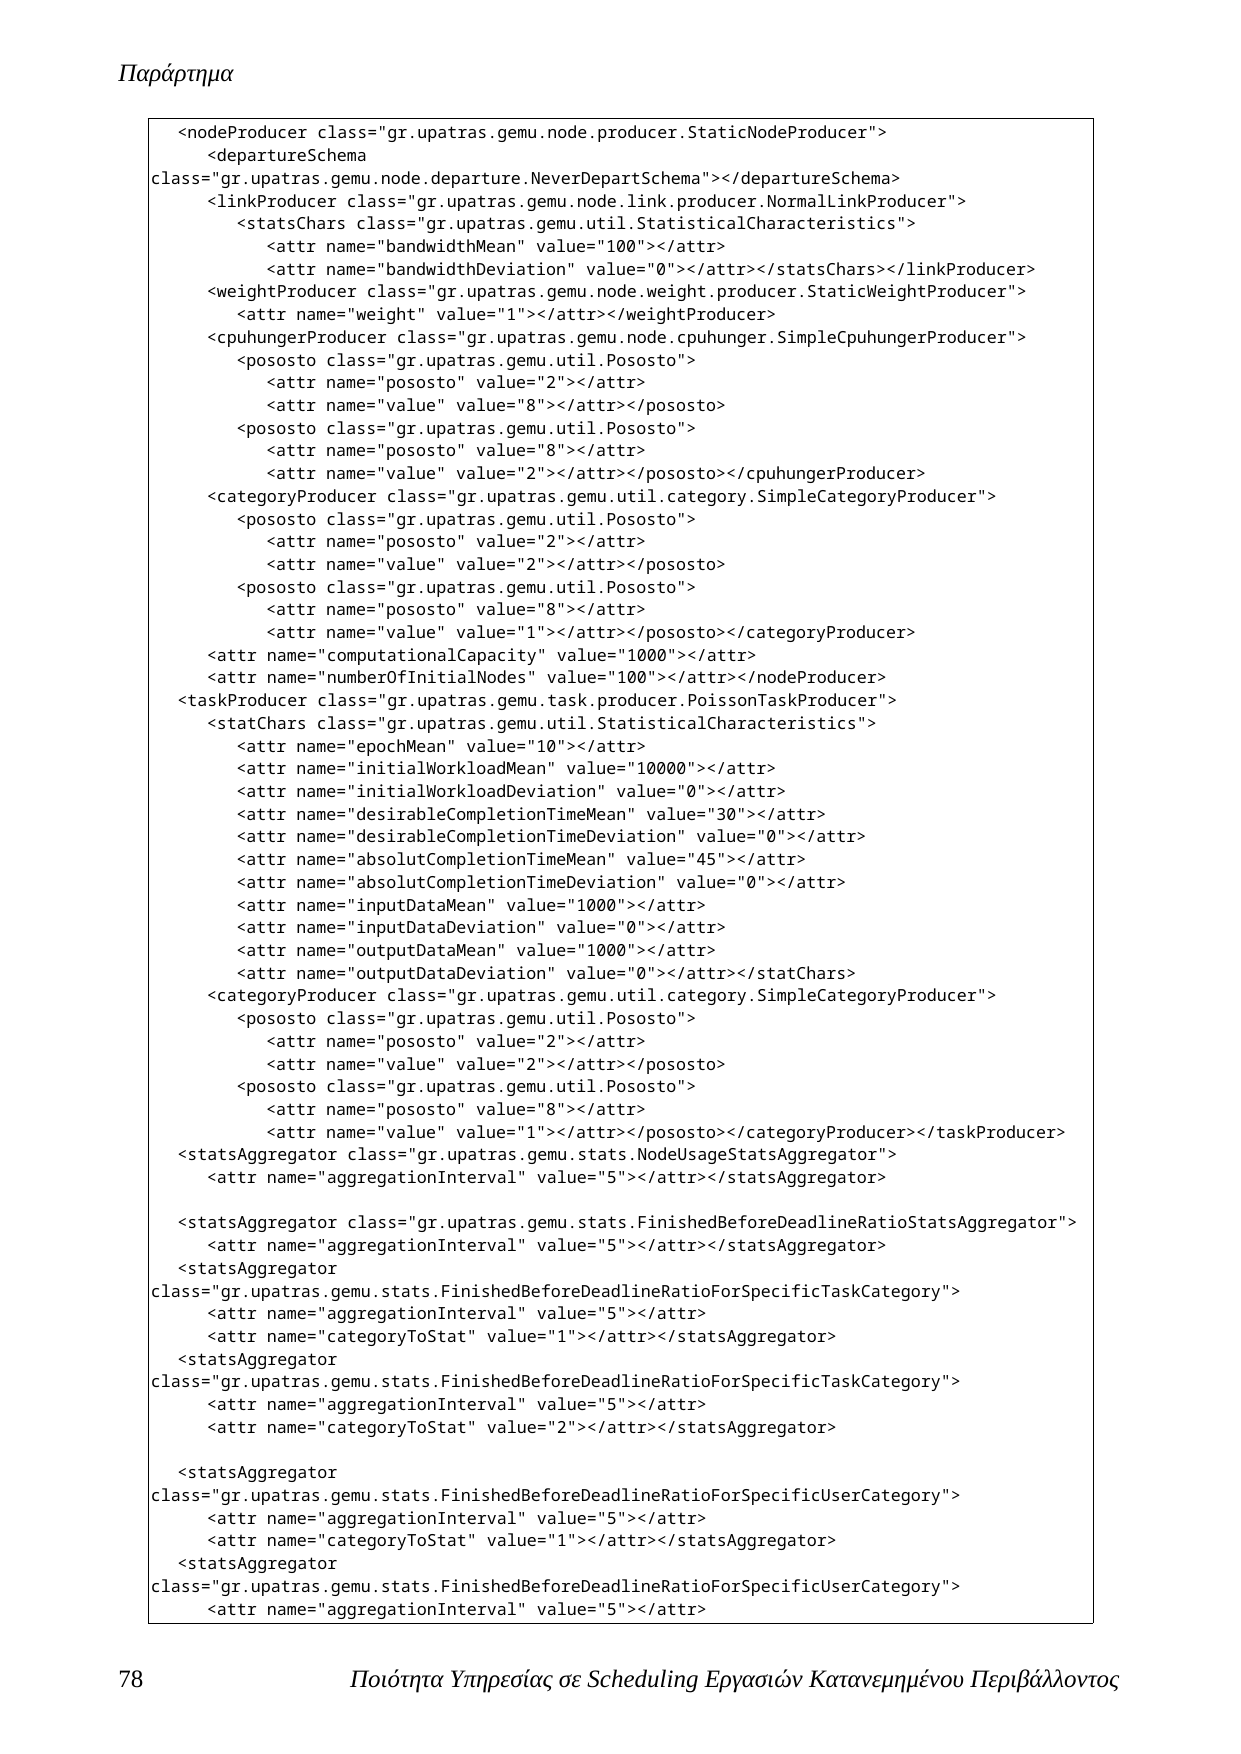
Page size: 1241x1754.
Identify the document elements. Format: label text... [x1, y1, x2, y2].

text <statChars class="gr.upatras.gemu.util.StatisticalCharacteristics"> [149, 708, 1093, 731]
text <statsChars class="gr.upatras.gemu.util.StatisticalCharacteristics"> [149, 209, 1093, 232]
text <pososto class="gr.upatras.gemu.util.Pososto"> [149, 413, 1093, 436]
text <attr name="outputDataMean" value="1000"></attr> [149, 936, 1093, 958]
text <attr name="pososto" value="8"></attr> [149, 1094, 1093, 1117]
text <attr name="aggregationInterval" value="5"></attr></statsAggregator> [149, 1163, 1093, 1188]
text <categoryProducer class="gr.upatras.gemu.util.category.SimpleCategoryProducer"> [149, 481, 1093, 504]
text <attr name="value" value="2"></attr></pososto></cpuhungerProducer> [149, 459, 1093, 481]
text <attr name="outputDataDeviation" value="0"></attr></statChars> [149, 958, 1093, 981]
text <attr name="weight" value="1"></attr></weightProducer> [149, 300, 1093, 322]
text <cpuhungerProducer class="gr.upatras.gemu.node.cpuhunger.SimpleCpuhungerProducer"> [149, 322, 1093, 345]
text <attr name="epochMean" value="10"></attr> [149, 731, 1093, 754]
text <attr name="value" value="2"></attr></pososto> [149, 1049, 1093, 1072]
text <attr name="value" value="1"></attr></pososto></categoryProducer></taskProducer> [149, 1117, 1093, 1140]
text <attr name="categoryToStat" value="1"></attr></statsAggregator> [149, 1322, 1093, 1344]
text <attr name="initialWorkloadMean" value="10000"></attr> [149, 754, 1093, 777]
text <attr name="aggregationInterval" value="5"></attr> [149, 1594, 1093, 1623]
text <statsAggregator class="gr.upatras.gemu.stats.FinishedBeforeDeadlineRatioForSpecificTaskCategory"> [149, 1253, 1093, 1299]
text <attr name="pososto" value="8"></attr> [149, 595, 1093, 618]
text <attr name="categoryToStat" value="2"></attr></statsAggregator> [149, 1412, 1093, 1438]
text <attr name="absolutCompletionTimeMean" value="45"></attr> [149, 845, 1093, 867]
text <attr name="value" value="2"></attr></pososto> [149, 549, 1093, 572]
text <attr name="bandwidthDeviation" value="0"></attr></statsChars></linkProducer> [149, 254, 1093, 277]
text <statsAggregator class="gr.upatras.gemu.stats.FinishedBeforeDeadlineRatioForSpecificUserCategory"> [149, 1458, 1093, 1503]
text <attr name="pososto" value="2"></attr> [149, 368, 1093, 391]
text <statsAggregator class="gr.upatras.gemu.stats.FinishedBeforeDeadlineRatioStatsAggregator"> [149, 1208, 1093, 1231]
text <attr name="aggregationInterval" value="5"></attr> [149, 1503, 1093, 1526]
text <pososto class="gr.upatras.gemu.util.Pososto"> [149, 345, 1093, 368]
text <pososto class="gr.upatras.gemu.util.Pososto"> [149, 1072, 1093, 1094]
text <attr name="numberOfInitialNodes" value="100"></attr></nodeProducer> [149, 663, 1093, 686]
text <statsAggregator class="gr.upatras.gemu.stats.FinishedBeforeDeadlineRatioForSpecificUserCategory"> [149, 1549, 1093, 1594]
text <statsAggregator class="gr.upatras.gemu.stats.FinishedBeforeDeadlineRatioForSpecificTaskCategory"> [149, 1344, 1093, 1390]
text <nodeProducer class="gr.upatras.gemu.node.producer.StaticNodeProducer"> [149, 119, 1093, 141]
text <attr name="computationalCapacity" value="1000"></attr> [149, 640, 1093, 663]
text <attr name="pososto" value="8"></attr> [149, 436, 1093, 459]
text <attr name="desirableCompletionTimeMean" value="30"></attr> [149, 799, 1093, 822]
text <attr name="value" value="1"></attr></pososto></categoryProducer> [149, 618, 1093, 640]
text <categoryProducer class="gr.upatras.gemu.util.category.SimpleCategoryProducer"> [149, 981, 1093, 1004]
text <attr name="desirableCompletionTimeDeviation" value="0"></attr> [149, 822, 1093, 845]
text <pososto class="gr.upatras.gemu.util.Pososto"> [149, 572, 1093, 595]
text <attr name="bandwidthMean" value="100"></attr> [149, 232, 1093, 254]
text <attr name="pososto" value="2"></attr> [149, 1026, 1093, 1049]
text <attr name="absolutCompletionTimeDeviation" value="0"></attr> [149, 867, 1093, 890]
text <attr name="categoryToStat" value="1"></attr></statsAggregator> [149, 1526, 1093, 1549]
text <linkProducer class="gr.upatras.gemu.node.link.producer.NormalLinkProducer"> [149, 186, 1093, 209]
text <pososto class="gr.upatras.gemu.util.Pososto"> [149, 504, 1093, 527]
text <statsAggregator class="gr.upatras.gemu.stats.NodeUsageStatsAggregator"> [149, 1140, 1093, 1163]
text <attr name="aggregationInterval" value="5"></attr> [149, 1299, 1093, 1322]
text <weightProducer class="gr.upatras.gemu.node.weight.producer.StaticWeightProducer"> [149, 277, 1093, 300]
text <attr name="aggregationInterval" value="5"></attr> [149, 1390, 1093, 1412]
text <taskProducer class="gr.upatras.gemu.task.producer.PoissonTaskProducer"> [149, 686, 1093, 708]
text <attr name="value" value="8"></attr></pososto> [149, 391, 1093, 413]
text <attr name="inputDataDeviation" value="0"></attr> [149, 913, 1093, 936]
text <attr name="inputDataMean" value="1000"></attr> [149, 890, 1093, 913]
text <attr name="initialWorkloadDeviation" value="0"></attr> [149, 777, 1093, 799]
text <attr name="aggregationInterval" value="5"></attr></statsAggregator> [149, 1231, 1093, 1253]
text <attr name="pososto" value="2"></attr> [149, 527, 1093, 549]
text <pososto class="gr.upatras.gemu.util.Pososto"> [149, 1004, 1093, 1026]
text <departureSchema class="gr.upatras.gemu.node.departure.NeverDepartSchema"></departureSchema> [149, 141, 1093, 186]
